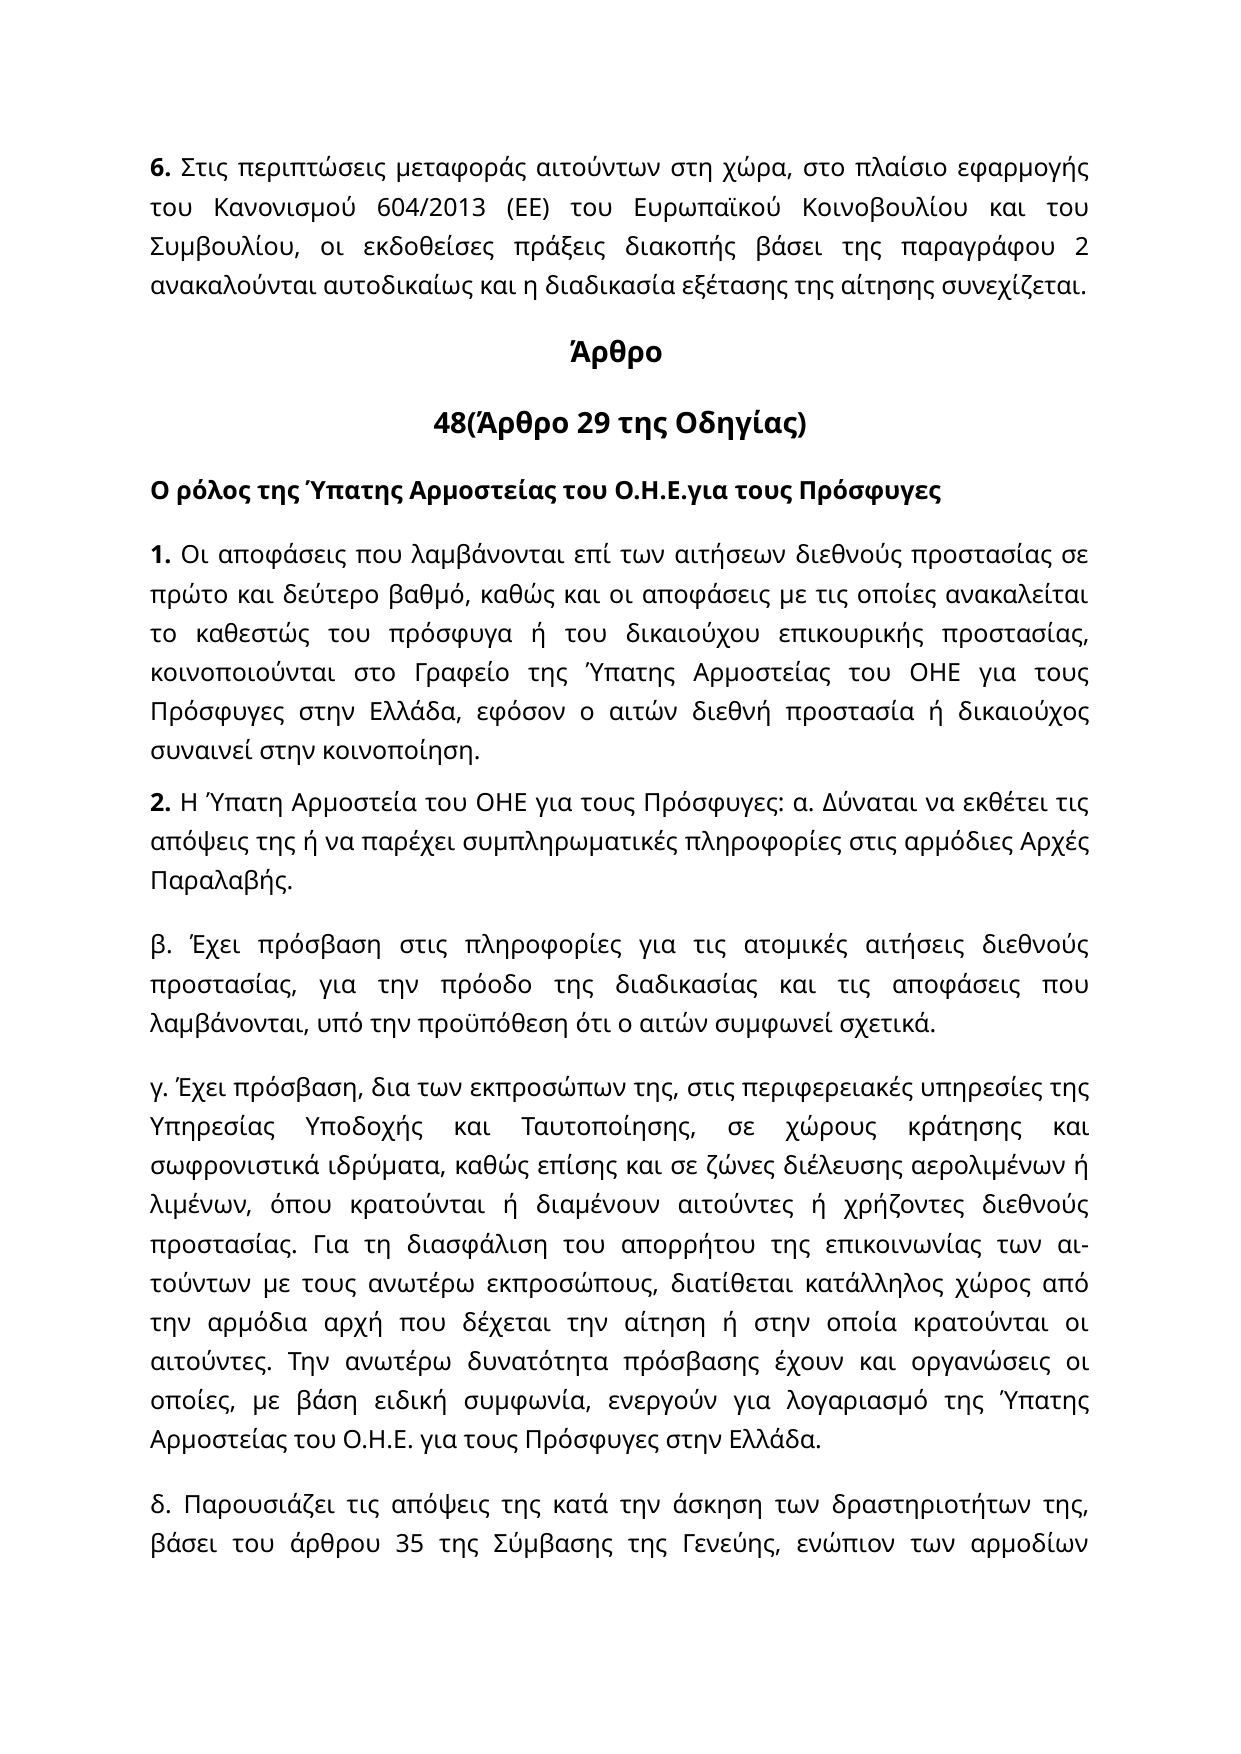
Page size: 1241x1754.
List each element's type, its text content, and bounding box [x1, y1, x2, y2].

subtitle Άρθρο [150, 332, 1090, 371]
text γ. Έχει πρόσβαση, δια των εκπροσώπων της, στις περιφερειακές υπηρεσίες της Υπηρεσίας Υποδοχής και Ταυτοποίησης, σε χώρους κράτησης και σωφρονιστικά ιδρύματα, καθώς επίσης και σε ζώνες διέλευσης αερολιμένων ή λιμένων, όπου κρατούνται ή διαμένουν αιτούντες ή χρήζοντες διεθνούς προστασίας. Για τη διασφάλιση του απορρήτου της επικοινωνίας των αι- τούντων με τους ανωτέρω εκπροσώπους, διατίθεται κατάλληλος χώρος από την αρμόδια αρχή που δέχεται την αίτηση ή στην οποία κρατούνται οι αιτούντες. Την ανωτέρω δυνατότητα πρόσβασης έχουν και οργανώσεις οι οποίες, με βάση ειδική συμφωνία, ενεργούν για λογαριασμό της Ύπατης Αρμοστείας του Ο.Η.Ε. για τους Πρόσφυγες στην Ελλάδα. [150, 1069, 1090, 1456]
text β. Έχει πρόσβαση στις πληροφορίες για τις ατομικές αιτήσεις διεθνούς προστασίας, για την πρόοδο της διαδικασίας και τις αποφάσεις που λαμβάνονται, υπό την προϋπόθεση ότι ο αιτών συμφωνεί σχετικά. [150, 927, 1090, 1039]
text 6. Στις περιπτώσεις μεταφοράς αιτούντων στη χώρα, στο πλαίσιο εφαρμογής του Κανονισμού 604/2013 (ΕΕ) του Ευρωπαϊκού Κοινοβουλίου και του Συμβουλίου, οι εκδοθείσες πράξεις διακοπής βάσει της παραγράφου 2 ανακαλούνται αυτοδικαίως και η διαδικασία εξέτασης της αίτησης συνεχίζεται. [150, 150, 1090, 302]
text Ο ρόλος της Ύπατης Αρμοστείας του Ο.Η.Ε.για τους Πρόσφυγες [150, 473, 1090, 507]
text 2. Η Ύπατη Αρμοστεία του ΟΗΕ για τους Πρόσφυγες: α. Δύναται να εκθέτει τις απόψεις της ή να παρέχει συμπληρωματικές πληροφορίες στις αρμόδιες Αρχές Παραλαβής. [150, 784, 1090, 897]
text 1. Οι αποφάσεις που λαμβάνονται επί των αιτήσεων διεθνούς προστασίας σε πρώτο και δεύτερο βαθμό, καθώς και οι αποφάσεις με τις οποίες ανακαλείται το καθεστώς του πρόσφυγα ή του δικαιούχου επικουρικής προστασίας, κοινοποιούνται στο Γραφείο της Ύπατης Αρμοστείας του ΟΗΕ για τους Πρόσφυγες στην Ελλάδα, εφόσον ο αιτών διεθνή προστασία ή δικαιούχος συναινεί στην κοινοποίηση. [150, 537, 1090, 767]
subtitle 48(Άρθρο 29 της Οδηγίας) [150, 402, 1090, 442]
text δ. Παρουσιάζει τις απόψεις της κατά την άσκηση των δραστηριοτήτων της, βάσει του άρθρου 35 της Σύμβασης της Γενεύης, ενώπιον των αρμοδίων [150, 1486, 1090, 1559]
